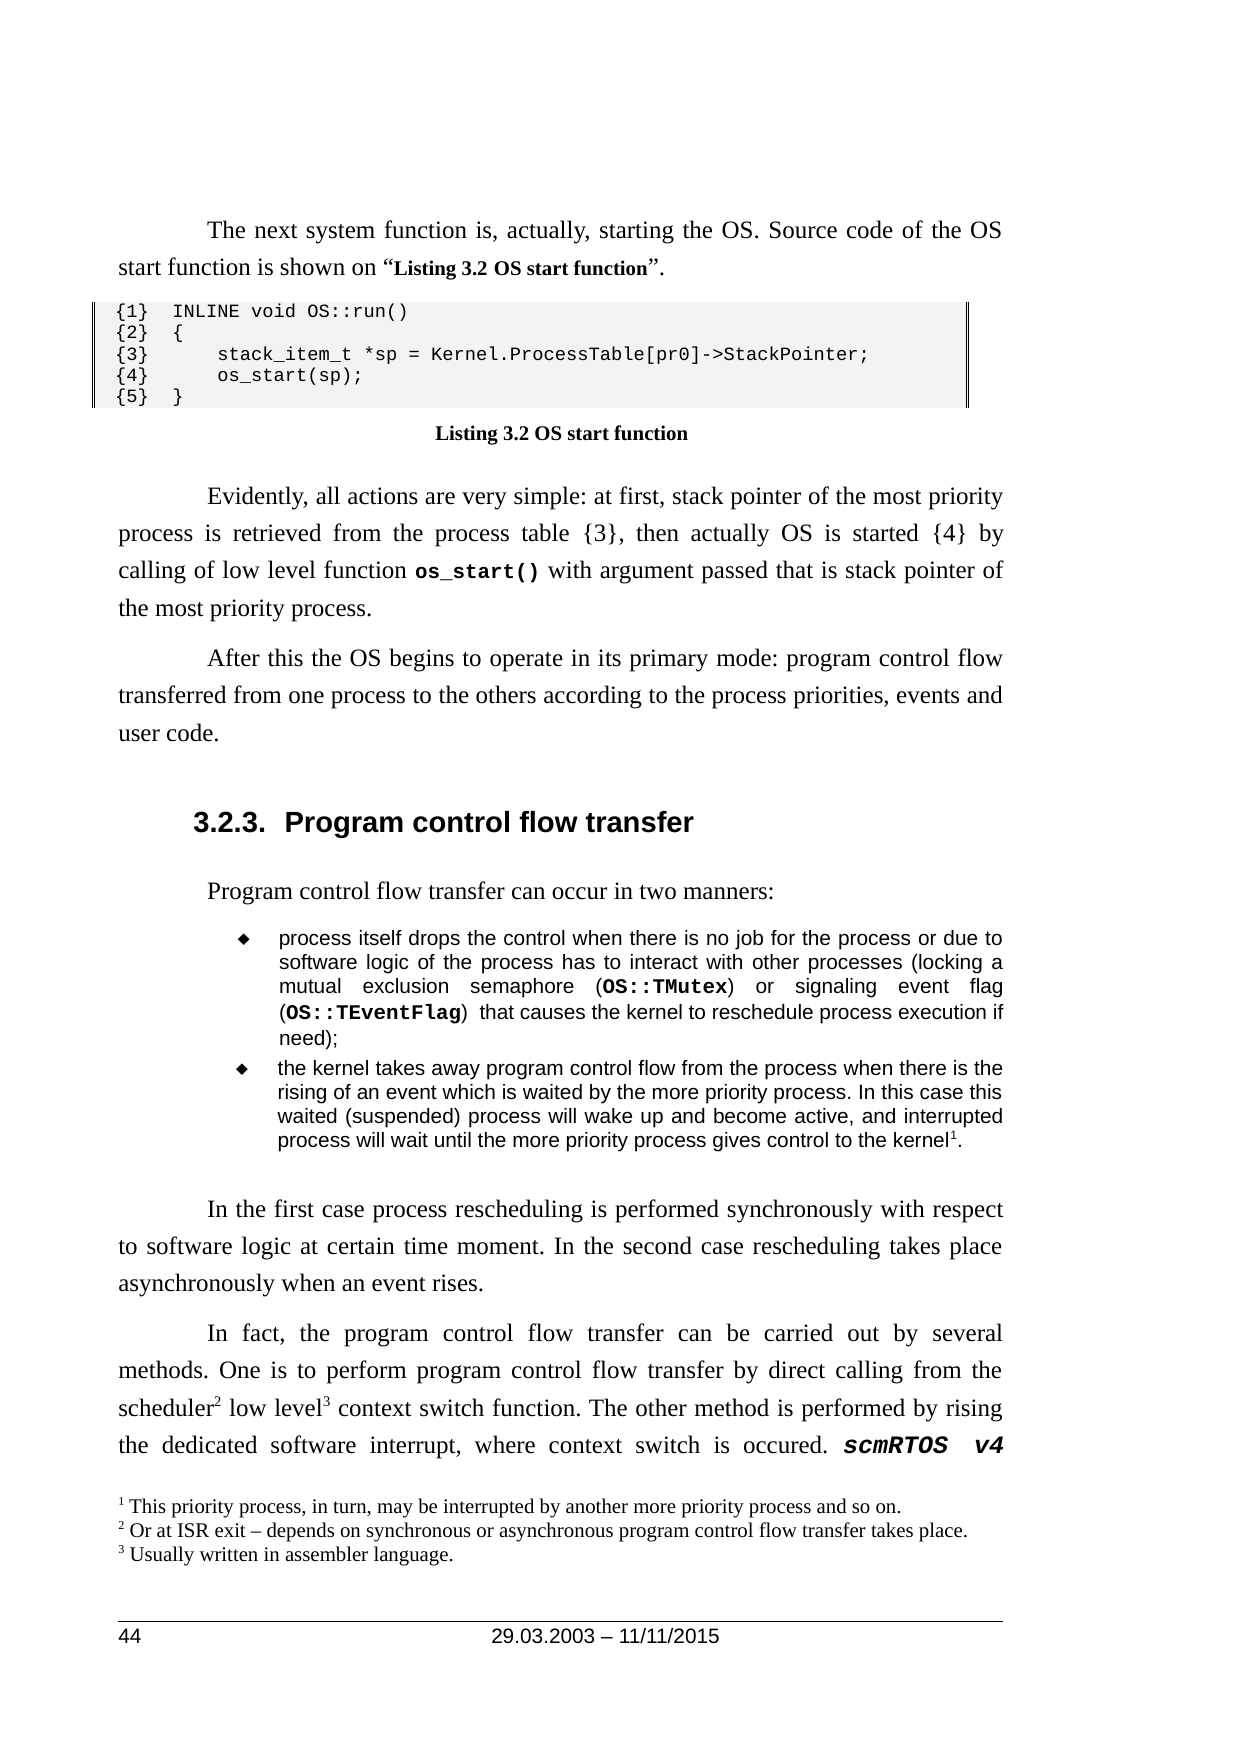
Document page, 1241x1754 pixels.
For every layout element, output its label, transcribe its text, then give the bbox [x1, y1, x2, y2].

subtitle Program control flow transfer [193, 805, 886, 839]
text Evidently, all actions are very simple: at first, stack pointer of the most priority process is retrieved from the process table {3}, then actually OS is started {4} by calling of low level function os_start() with argument passed that is stack pointer of the most priority process. [118, 481, 1004, 622]
text Listing 3.2 OS start function [119, 421, 1004, 445]
text The next system function is, actually, starting the OS. Source code of the OS start function is shown on “Listing 3.2 OS start function”. [118, 215, 1004, 281]
list os_start(sp); [95, 366, 966, 387]
list } [95, 387, 966, 408]
list process itself drops the control when there is no job for the process or due to software logic of the process has to interact with other processes (locking a mutual exclusion semaphore (OS::TMutex) or signaling event flag (OS::TEventFlag) that causes the kernel to reschedule process execution if need); [238, 926, 1004, 1050]
list the kernel takes away program control flow from the process when there is the rising of an event which is waited by the more priority process. In this case this waited (suspended) process will wake up and become active, and interrupted process will wait until the more priority process gives control to the kernel. [236, 1056, 1004, 1152]
list { [95, 323, 966, 344]
list INLINE void OS::run() [95, 302, 966, 323]
text In fact, the program control flow transfer can be carried out by several methods. One is to perform program control flow transfer by direct calling from the scheduler low level context switch function. The other method is performed by rising the dedicated software interrupt, where context switch is occured. scmRTOS v4 [118, 1318, 1004, 1461]
text Program control flow transfer can occur in two manners: [118, 876, 1004, 905]
list This priority process, in turn, may be interrupted by another more priority process and so on. [118, 1494, 1004, 1518]
text In the first case process rescheduling is performed synchronously with respect to software logic at certain time moment. In the second case rescheduling takes place asynchronously when an event rises. [118, 1194, 1004, 1297]
text Usually written in assembler language. [118, 1542, 1004, 1566]
text Or at ISR exit – depends on synchronous or asynchronous program control flow transfer takes place. [118, 1518, 1004, 1542]
text After this the OS begins to operate in its primary mode: program control flow transferred from one process to the others according to the process priorities, events and user code. [118, 643, 1004, 747]
list stack_item_t *sp = Kernel.ProcessTable[pr0]->StackPointer; [95, 344, 966, 366]
